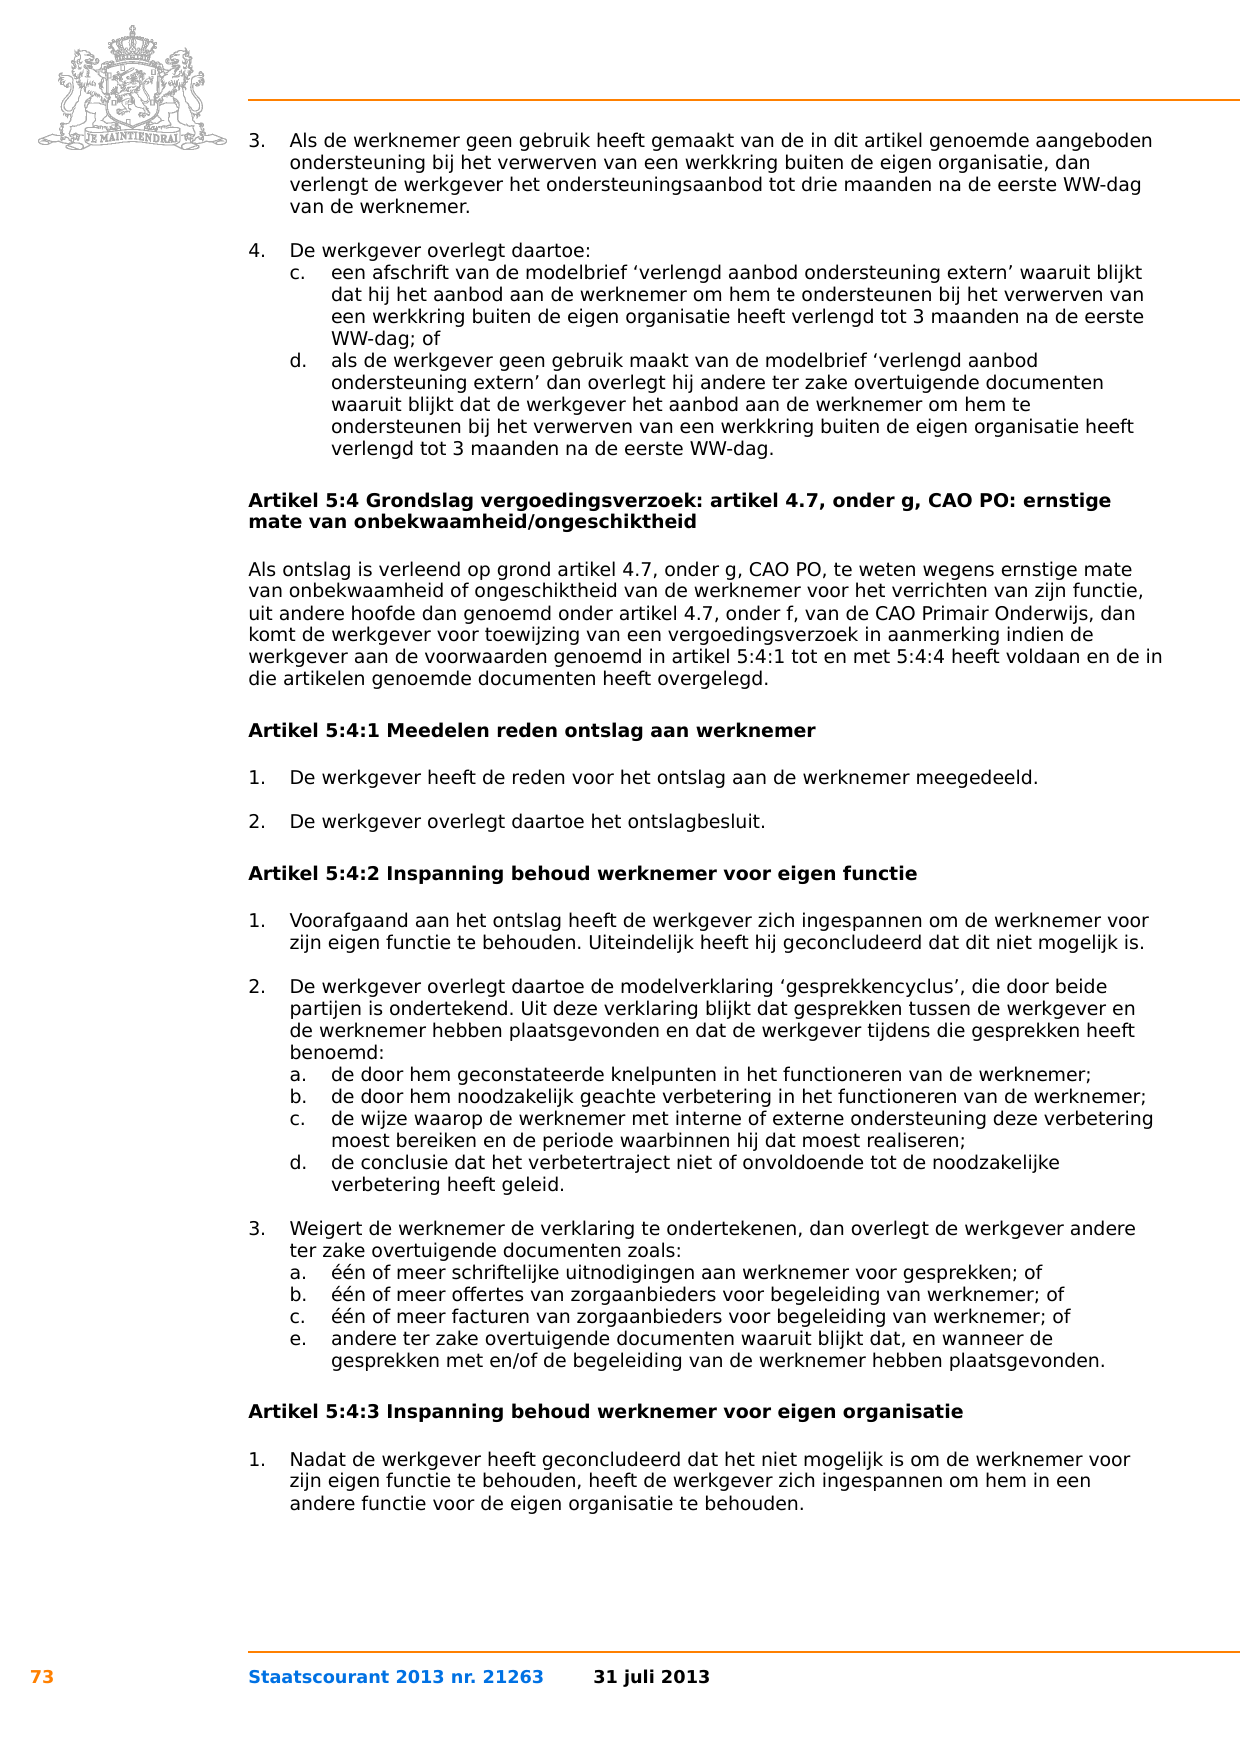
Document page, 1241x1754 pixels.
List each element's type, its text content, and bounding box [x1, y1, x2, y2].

text 1. Nadat de werkgever heeft geconcludeerd dat het niet mogelijk is om de werknemer voor zijn eigen functie te behouden, heeft de werkgever zich ingespannen om hem in een andere functie voor de eigen organisatie te behouden. [248, 1448, 1163, 1514]
text 2. De werkgever overlegt daartoe het ontslagbesluit. [248, 811, 1163, 833]
text 3. Als de werknemer geen gebruik heeft gemaakt van de in dit artikel genoemde aangeboden ondersteuning bij het verwerven van een werkkring buiten de eigen organisatie, dan verlengt de werkgever het ondersteuningsaanbod tot drie maanden na de eerste WW-dag van de werknemer. [248, 130, 1163, 218]
text d. de conclusie dat het verbetertraject niet of onvoldoende tot de noodzakelijke verbetering heeft geleid. [289, 1152, 1163, 1196]
text 2. De werkgever overlegt daartoe de modelverklaring ‘gesprekkencyclus’, die door beide partijen is ondertekend. Uit deze verklaring blijkt dat gesprekken tussen de werkgever en de werknemer hebben plaatsgevonden en dat de werkgever tijdens die gesprekken heeft benoemd: [248, 976, 1163, 1064]
subtitle Artikel 5:4:2 Inspanning behoud werknemer voor eigen functie [248, 863, 1163, 885]
text Als ontslag is verleend op grond artikel 4.7, onder g, CAO PO, te weten wegens ernstige mate van onbekwaamheid of ongeschiktheid van de werknemer voor het verrichten van zijn functie, uit andere hoofde dan genoemd onder artikel 4.7, onder f, van de CAO Primair Onderwijs, dan komt de werkgever voor toewijzing van een vergoedingsverzoek in aanmerking indien de werkgever aan de voorwaarden genoemd in artikel 5:4:1 tot en met 5:4:4 heeft voldaan en de in die artikelen genoemde documenten heeft overgelegd. [248, 558, 1163, 690]
text c. één of meer facturen van zorgaanbieders voor begeleiding van werknemer; of [289, 1306, 1163, 1327]
text d. als de werkgever geen gebruik maakt van de modelbrief ‘verlengd aanbod ondersteuning extern’ dan overlegt hij andere ter zake overtuigende documenten waaruit blijkt dat de werkgever het aanbod aan de werknemer om hem te ondersteunen bij het verwerven van een werkkring buiten de eigen organisatie heeft verlengd tot 3 maanden na de eerste WW-dag. [289, 349, 1163, 459]
text b. één of meer offertes van zorgaanbieders voor begeleiding van werknemer; of [289, 1283, 1163, 1306]
text c. de wijze waarop de werknemer met interne of externe ondersteuning deze verbetering moest bereiken en de periode waarbinnen hij dat moest realiseren; [289, 1108, 1163, 1152]
text 1. Voorafgaand aan het ontslag heeft de werkgever zich ingespannen om de werknemer voor zijn eigen functie te behouden. Uiteindelijk heeft hij geconcludeerd dat dit niet mogelijk is. [248, 910, 1163, 954]
text 3. Weigert de werknemer de verklaring te ondertekenen, dan overlegt de werkgever andere ter zake overtuigende documenten zoals: [248, 1218, 1163, 1262]
text c. een afschrift van de modelbrief ‘verlengd aanbod ondersteuning extern’ waaruit blijkt dat hij het aanbod aan de werknemer om hem te ondersteunen bij het verwerven van een werkkring buiten de eigen organisatie heeft verlengd tot 3 maanden na de eerste WW-dag; of [289, 262, 1163, 349]
picture [38, 25, 227, 150]
text e. andere ter zake overtuigende documenten waaruit blijkt dat, en wanneer de gesprekken met en/of de begeleiding van de werknemer hebben plaatsgevonden. [289, 1327, 1163, 1371]
text b. de door hem noodzakelijk geachte verbetering in het functioneren van de werknemer; [289, 1086, 1163, 1108]
text a. één of meer schriftelijke uitnodigingen aan werknemer voor gesprekken; of [289, 1262, 1163, 1283]
subtitle Artikel 5:4 Grondslag vergoedingsverzoek: artikel 4.7, onder g, CAO PO: ernstige mate van onbekwaamheid/ongeschiktheid [248, 489, 1163, 533]
text 4. De werkgever overlegt daartoe: [248, 240, 1163, 262]
text a. de door hem geconstateerde knelpunten in het functioneren van de werknemer; [289, 1064, 1163, 1086]
subtitle Artikel 5:4:1 Meedelen reden ontslag aan werknemer [248, 720, 1163, 742]
subtitle Artikel 5:4:3 Inspanning behoud werknemer voor eigen organisatie [248, 1401, 1163, 1423]
text 1. De werkgever heeft de reden voor het ontslag aan de werknemer meegedeeld. [248, 767, 1163, 789]
